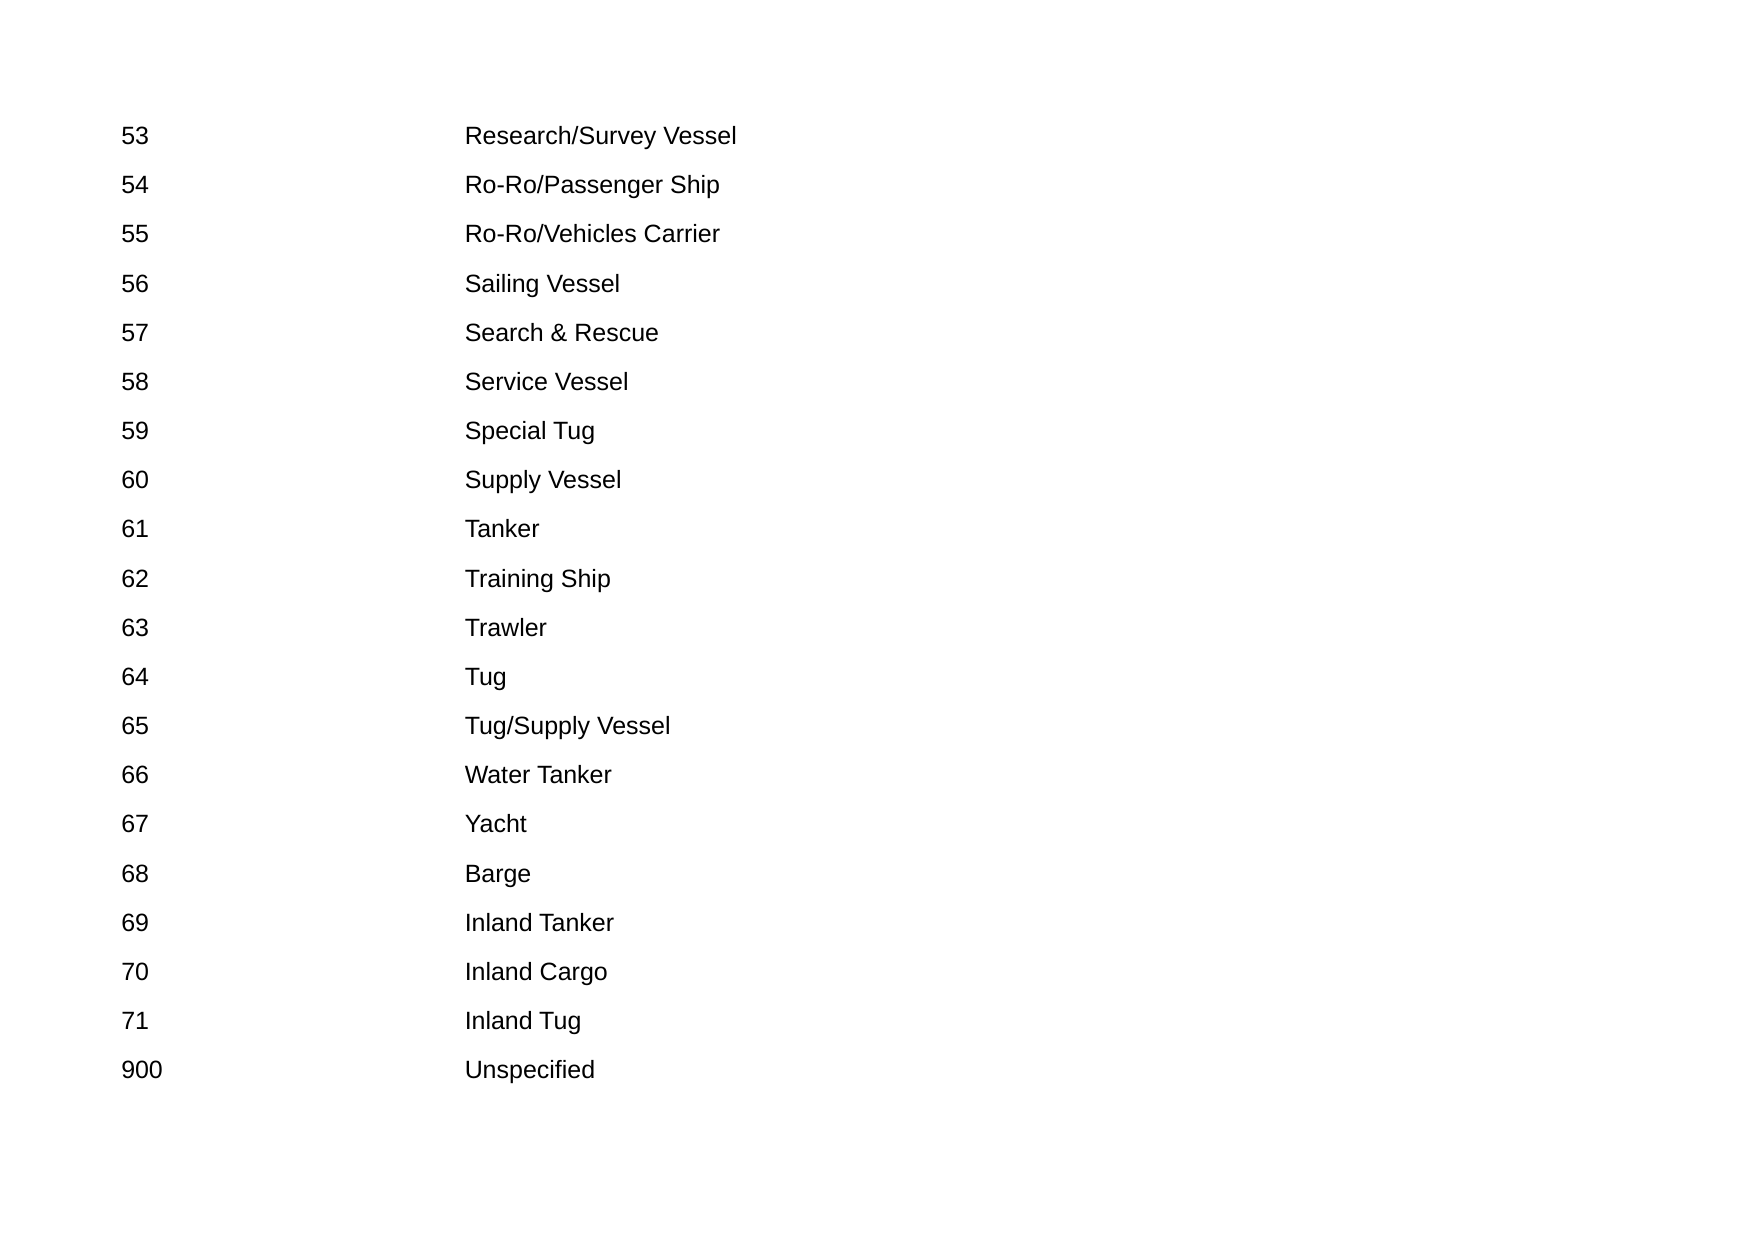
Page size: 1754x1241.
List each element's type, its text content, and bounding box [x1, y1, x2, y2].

table_cell Training Ship [462, 561, 1053, 610]
table_cell 63 [118, 610, 462, 659]
table_cell Inland Tug [462, 1003, 1053, 1052]
table_cell 70 [118, 954, 462, 1003]
table_cell Ro-Ro/Vehicles Carrier [462, 216, 1053, 266]
table_cell 64 [118, 659, 462, 708]
table_cell Tug/Supply Vessel [462, 708, 1053, 757]
table_cell Water Tanker [462, 757, 1053, 806]
table_cell Tanker [462, 511, 1053, 561]
table_cell Supply Vessel [462, 462, 1053, 511]
table_cell 69 [118, 905, 462, 954]
table_cell Special Tug [462, 413, 1053, 462]
table_cell Barge [462, 856, 1053, 905]
table_cell 53 [118, 118, 462, 167]
table_cell Ro-Ro/Passenger Ship [462, 167, 1053, 216]
table_cell 59 [118, 413, 462, 462]
table_cell 65 [118, 708, 462, 757]
table_cell 71 [118, 1003, 462, 1052]
table_cell 61 [118, 511, 462, 561]
table_cell Tug [462, 659, 1053, 708]
table_cell Inland Cargo [462, 954, 1053, 1003]
table_cell 58 [118, 364, 462, 413]
table_cell 68 [118, 856, 462, 905]
table_cell 56 [118, 266, 462, 315]
table_cell Sailing Vessel [462, 266, 1053, 315]
table_cell Research/Survey Vessel [462, 118, 1053, 167]
table_cell 57 [118, 315, 462, 364]
table_cell 55 [118, 216, 462, 266]
table_cell Search & Rescue [462, 315, 1053, 364]
table_cell 62 [118, 561, 462, 610]
table_cell 60 [118, 462, 462, 511]
table_cell Yacht [462, 806, 1053, 856]
table_cell 66 [118, 757, 462, 806]
table_cell 54 [118, 167, 462, 216]
table_cell 900 [118, 1052, 462, 1101]
table_cell Unspecified [462, 1052, 1053, 1101]
table_cell 67 [118, 806, 462, 856]
table_cell Trawler [462, 610, 1053, 659]
table_cell Inland Tanker [462, 905, 1053, 954]
table_cell Service Vessel [462, 364, 1053, 413]
